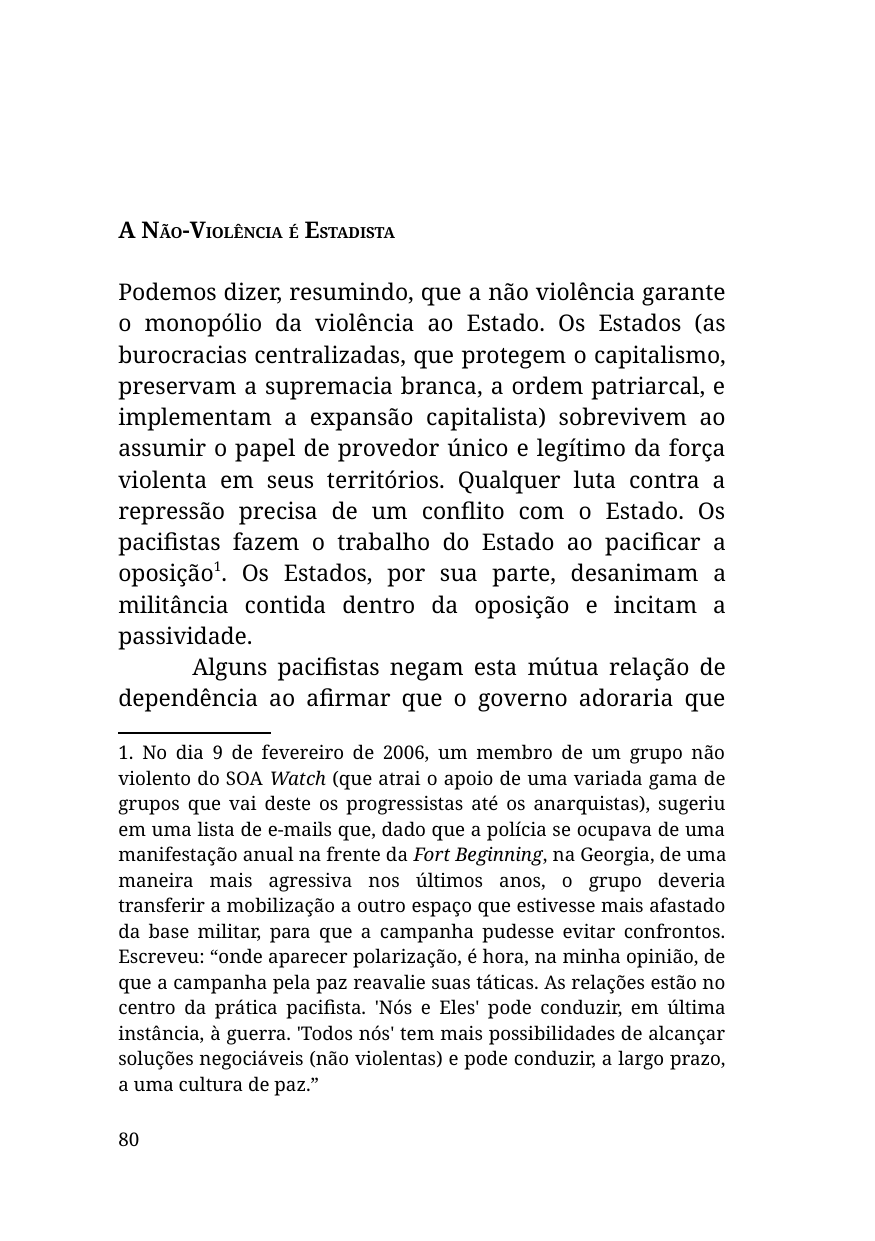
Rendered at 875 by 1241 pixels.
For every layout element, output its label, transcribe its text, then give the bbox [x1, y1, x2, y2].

text . No dia 9 de fevereiro de 2006, um membro de um grupo não violento do SOA Watch (que atrai o apoio de uma variada gama de grupos que vai deste os progressistas até os anarquistas), sugeriu em uma lista de e-mails que, dado que a polícia se ocupava de uma manifestação anual na frente da Fort Beginning, na Georgia, de uma maneira mais agressiva nos últimos anos, o grupo deveria transferir a mobilização a outro espaço que estivesse mais afastado da base militar, para que a campanha pudesse evitar confrontos. Escreveu: “onde aparecer polarização, é hora, na minha opinião, de que a campanha pela paz reavalie suas táticas. As relações estão no centro da prática pacifista. 'Nós e Eles' pode conduzir, em última instância, à guerra. 'Todos nós' tem mais possibilidades de alcançar soluções negociáveis (não violentas) e pode conduzir, a largo prazo, a uma cultura de paz.” [118, 739, 726, 1097]
text Alguns pacifistas negam esta mútua relação de dependência ao afirmar que o governo adoraria que [118, 651, 726, 713]
text Podemos dizer, resumindo, que a não violência garante o monopólio da violência ao Estado. Os Estados (as burocracias centralizadas, que protegem o capitalismo, preservam a supremacia branca, a ordem patriarcal, e implementam a expansão capitalista) sobrevivem ao assumir o papel de provedor único e legítimo da força violenta em seus territórios. Qualquer luta contra a repressão precisa de um conflito com o Estado. Os pacifistas fazem o trabalho do Estado ao pacificar a oposição. Os Estados, por sua parte, desanimam a militância contida dentro da oposição e incitam a passividade. [118, 276, 726, 651]
text A Não-Violência é Estadista [118, 213, 726, 245]
